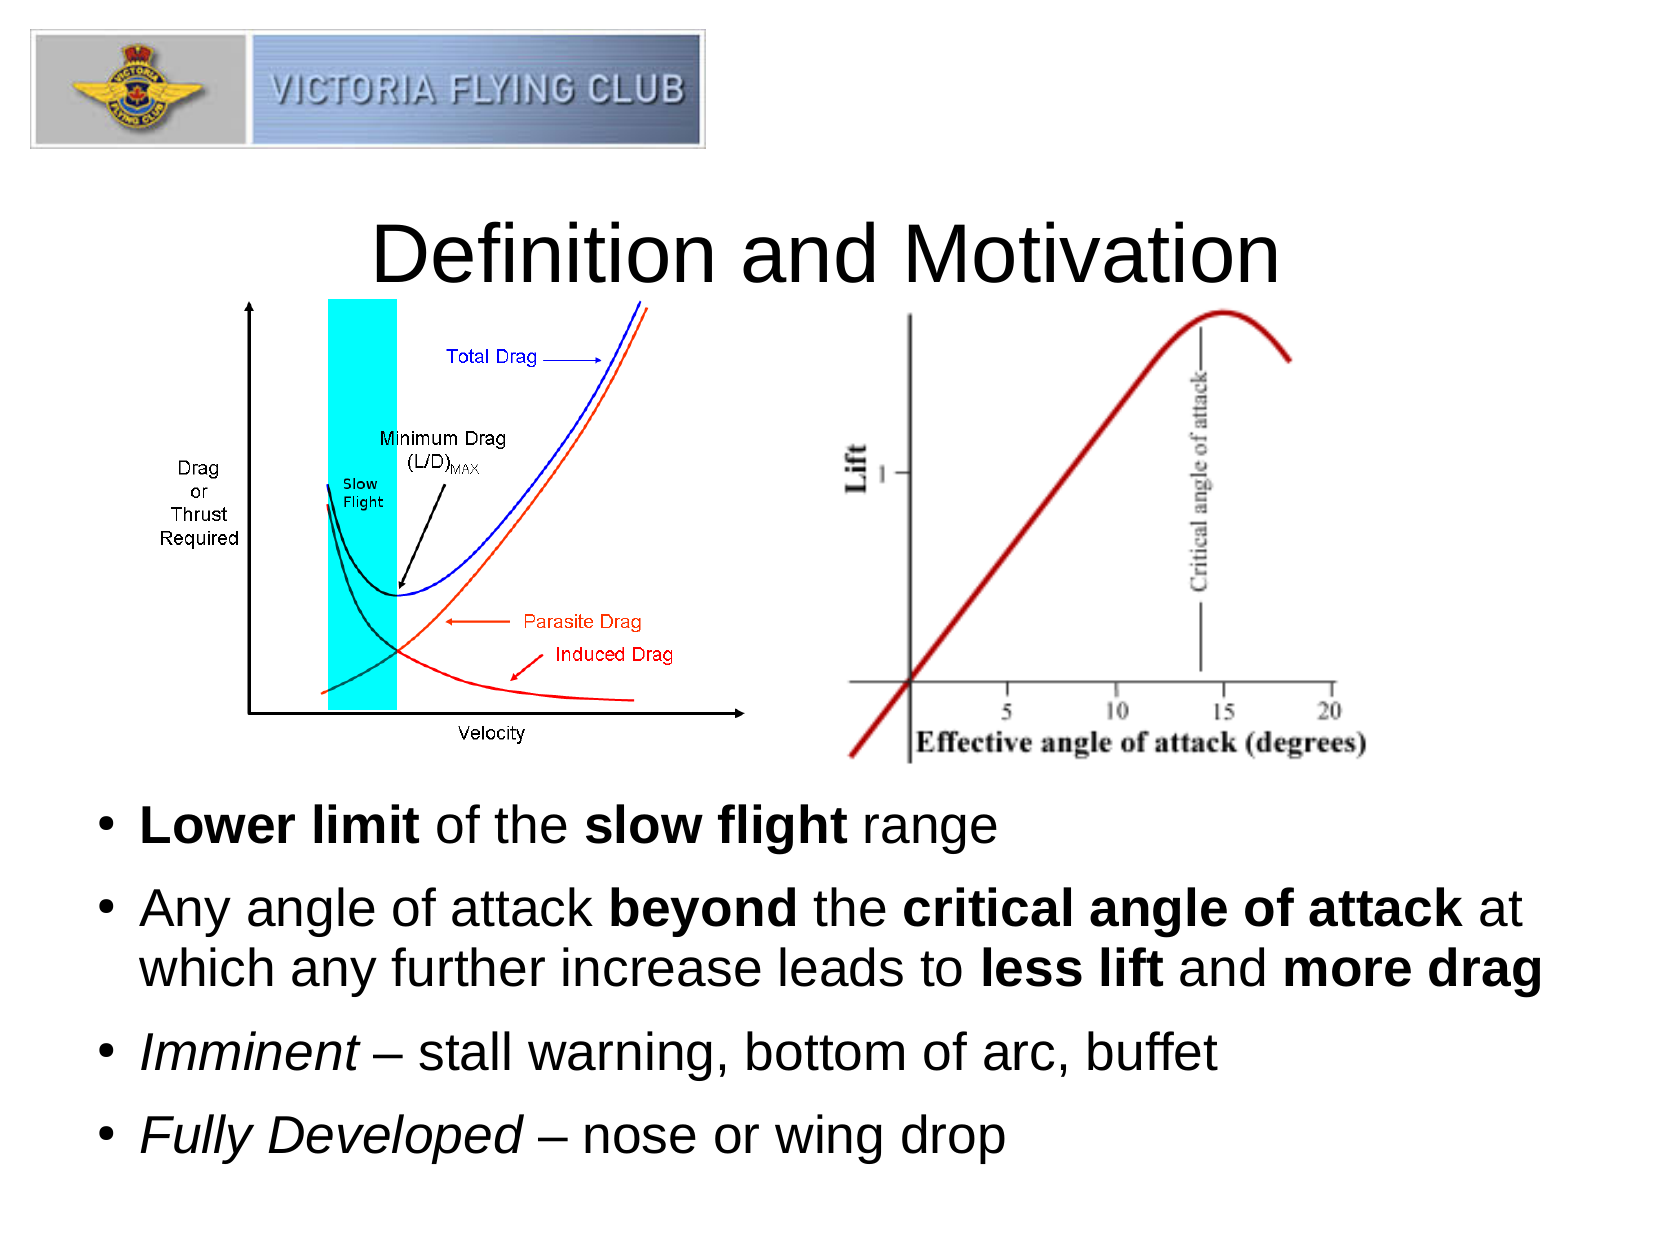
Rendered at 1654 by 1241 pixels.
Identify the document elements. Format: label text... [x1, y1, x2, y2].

list Lower limit of the slow flight range Any angle of attack beyond the critical angle of attack at which any further increase leads to less lift and more drag Imminent – stall warning, bottom of arc, buffet Fully Developed – nose or wing drop [82, 795, 1571, 1201]
picture [30, 29, 706, 149]
title Definition and Motivation [82, 150, 1571, 358]
picture [150, 299, 751, 754]
picture [825, 286, 1426, 795]
